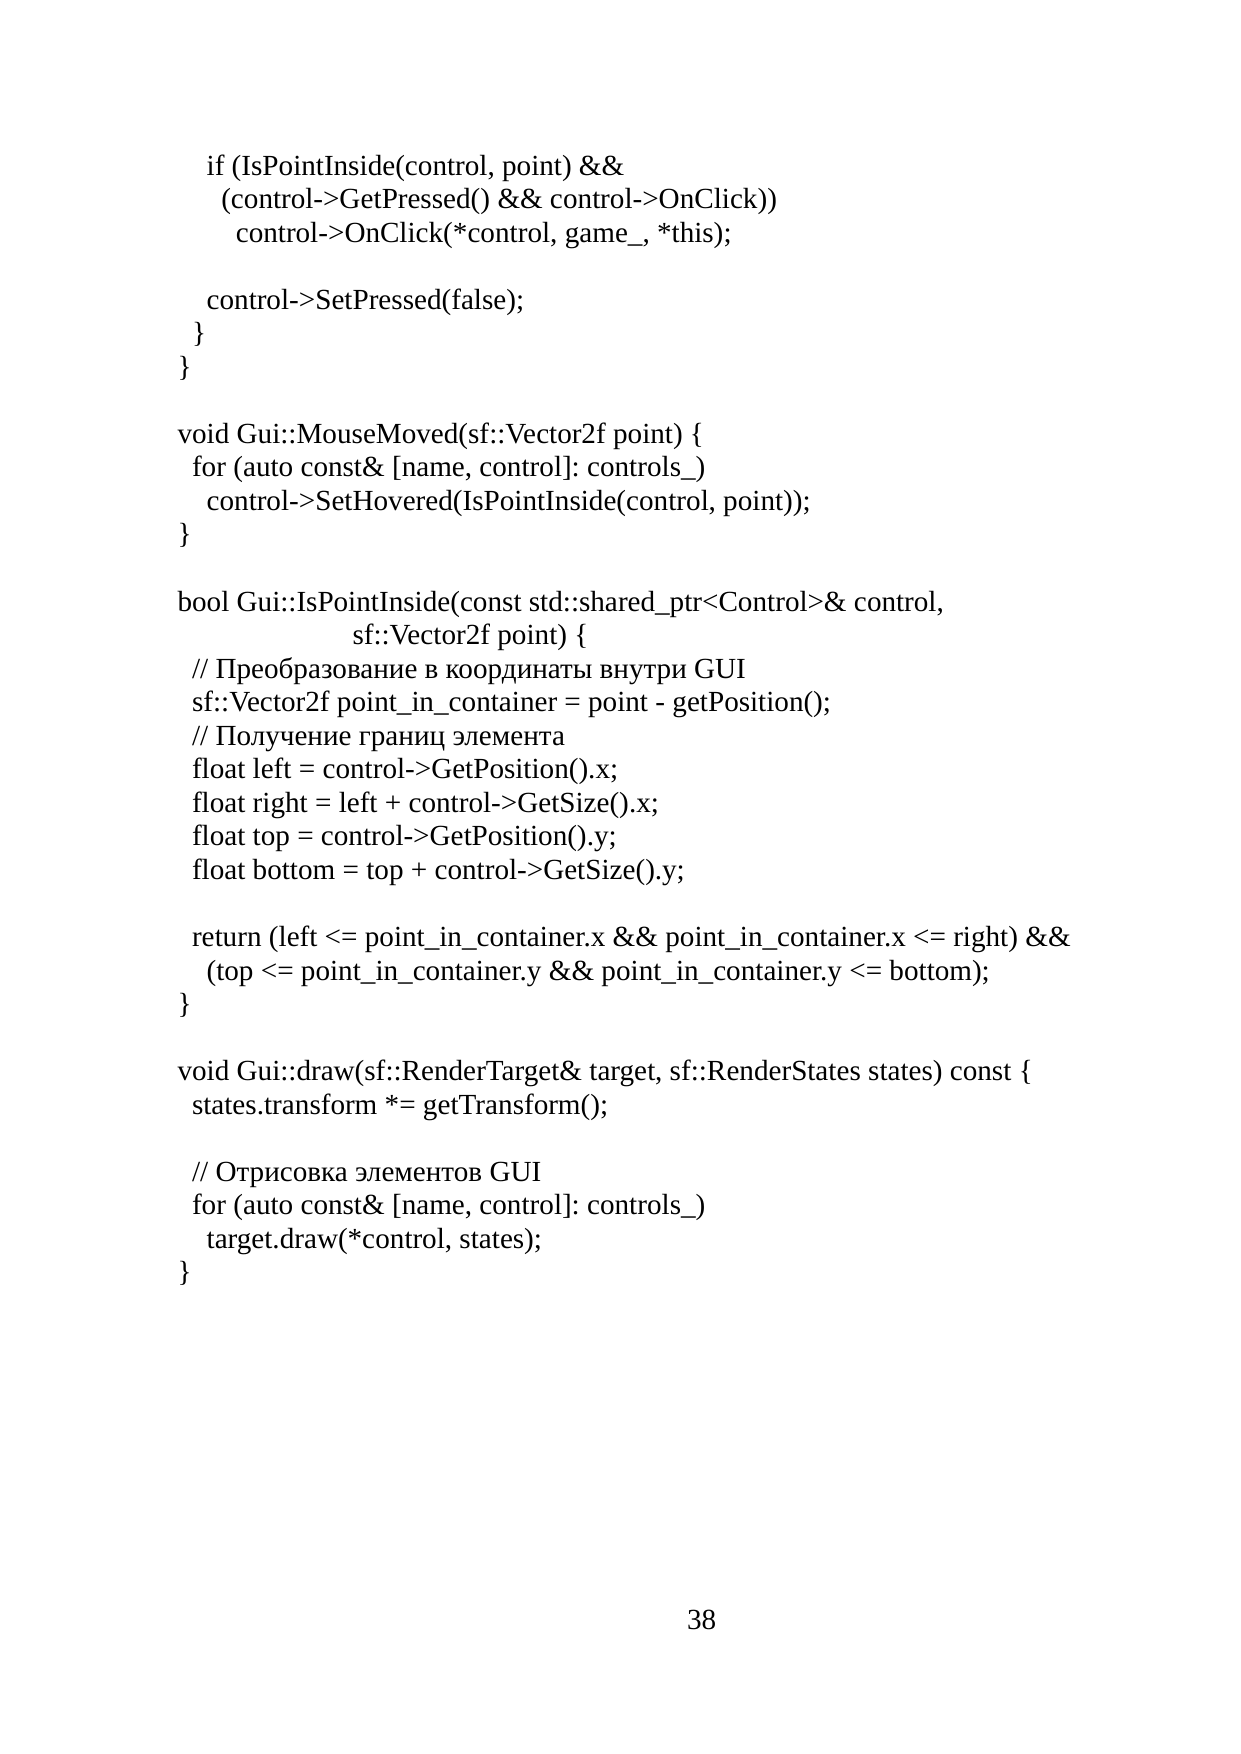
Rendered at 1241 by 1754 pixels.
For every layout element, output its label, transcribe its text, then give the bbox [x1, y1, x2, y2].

text float left = control->GetPosition().x; [177, 751, 1152, 785]
text (control->GetPressed() && control->OnClick)) [177, 181, 1152, 215]
text } [177, 1254, 1152, 1288]
text } [177, 349, 1152, 382]
text float right = left + control->GetSize().x; [177, 785, 1152, 818]
text // Отрисовка элементов GUI [177, 1154, 1152, 1187]
text // Получение границ элемента [177, 718, 1152, 751]
text control->SetPressed(false); [177, 282, 1152, 315]
text for (auto const& [name, control]: controls_) [177, 1187, 1152, 1221]
text float top = control->GetPosition().y; [177, 818, 1152, 852]
text target.draw(*control, states); [177, 1221, 1152, 1254]
text control->OnClick(*control, game_, *this); [177, 215, 1152, 248]
text } [177, 986, 1152, 1020]
text (top <= point_in_container.y && point_in_container.y <= bottom); [177, 953, 1152, 986]
text for (auto const& [name, control]: controls_) [177, 449, 1152, 483]
text } [177, 315, 1152, 349]
text if (IsPointInside(control, point) && [177, 148, 1152, 181]
text void Gui::MouseMoved(sf::Vector2f point) { [177, 416, 1152, 449]
text return (left <= point_in_container.x && point_in_container.x <= right) && [177, 919, 1152, 953]
text // Преобразование в координаты внутри GUI [177, 651, 1152, 684]
text } [177, 517, 1152, 550]
text control->SetHovered(IsPointInside(control, point)); [177, 483, 1152, 517]
text sf::Vector2f point) { [177, 617, 1152, 651]
text float bottom = top + control->GetSize().y; [177, 852, 1152, 886]
text void Gui::draw(sf::RenderTarget& target, sf::RenderStates states) const { [177, 1053, 1152, 1087]
text states.transform *= getTransform(); [177, 1087, 1152, 1120]
text sf::Vector2f point_in_container = point - getPosition(); [177, 684, 1152, 718]
text bool Gui::IsPointInside(const std::shared_ptr<Control>& control, [177, 584, 1152, 617]
